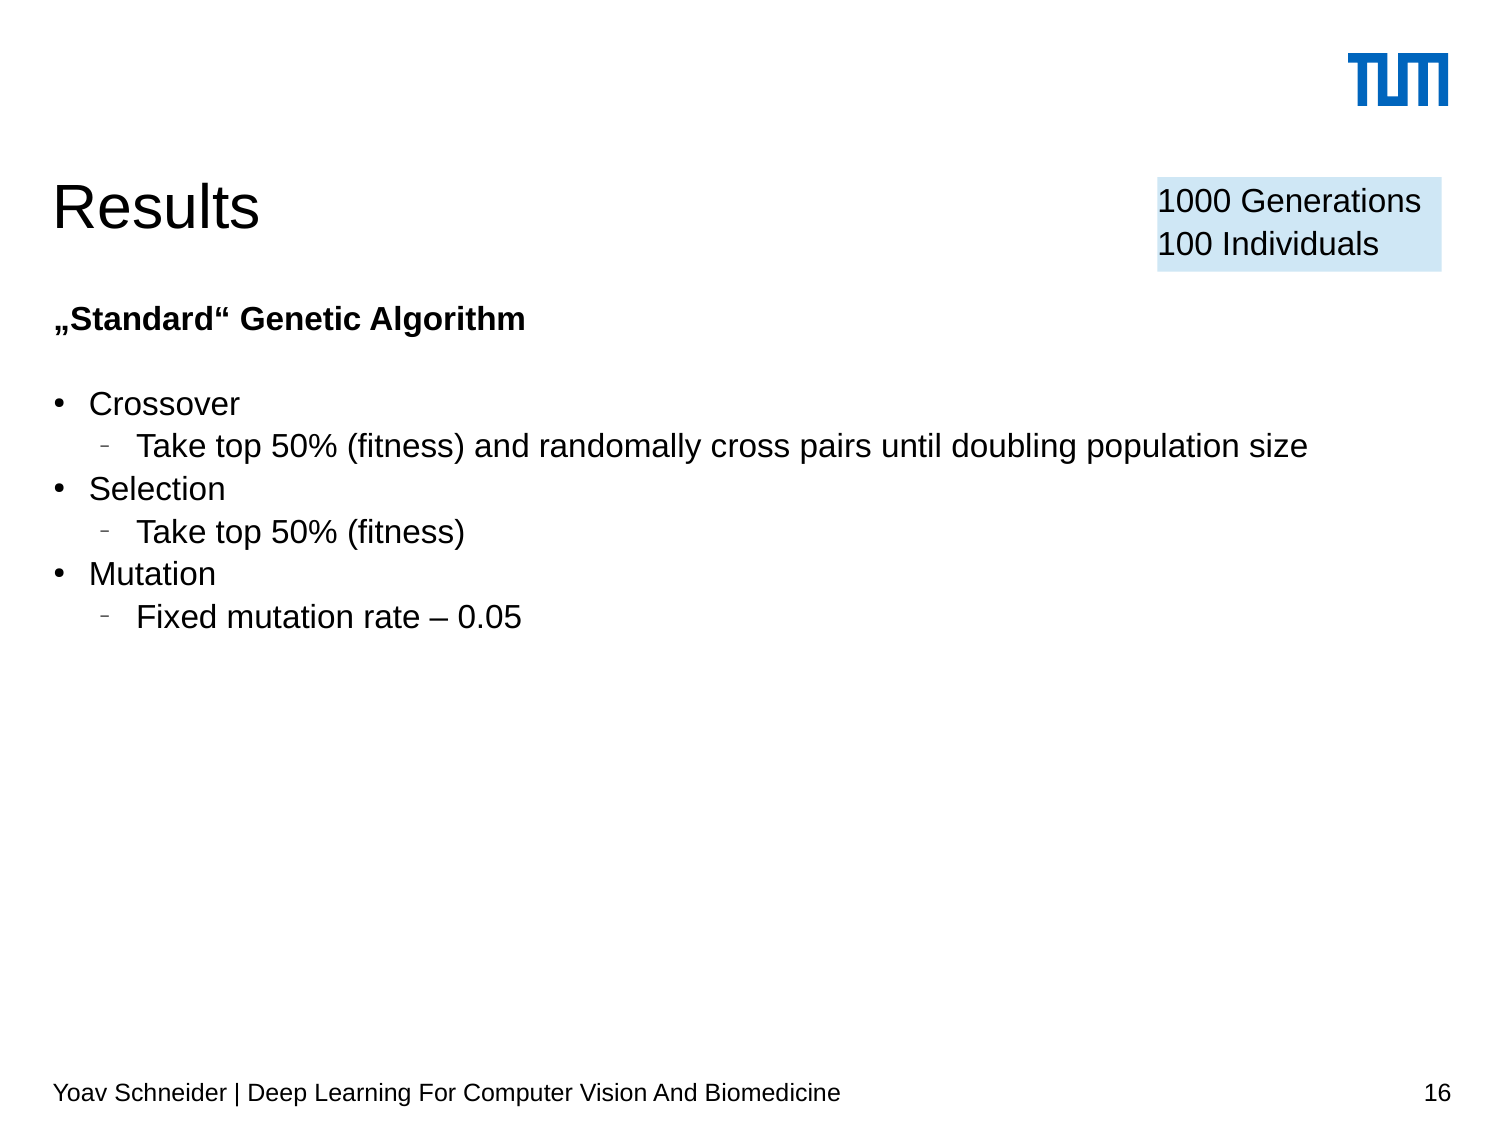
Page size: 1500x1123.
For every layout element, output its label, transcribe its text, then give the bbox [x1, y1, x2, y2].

list „Standard“ Genetic Algorithm Crossover Take top 50% (fitness) and randomally cross pairs until doubling population size Selection Take top 50% (fitness) Mutation Fixed mutation rate – 0.05 [53, 294, 1359, 1028]
list 1000 Generations 100 Individuals [1157, 177, 1442, 272]
title Results [52, 171, 1453, 242]
